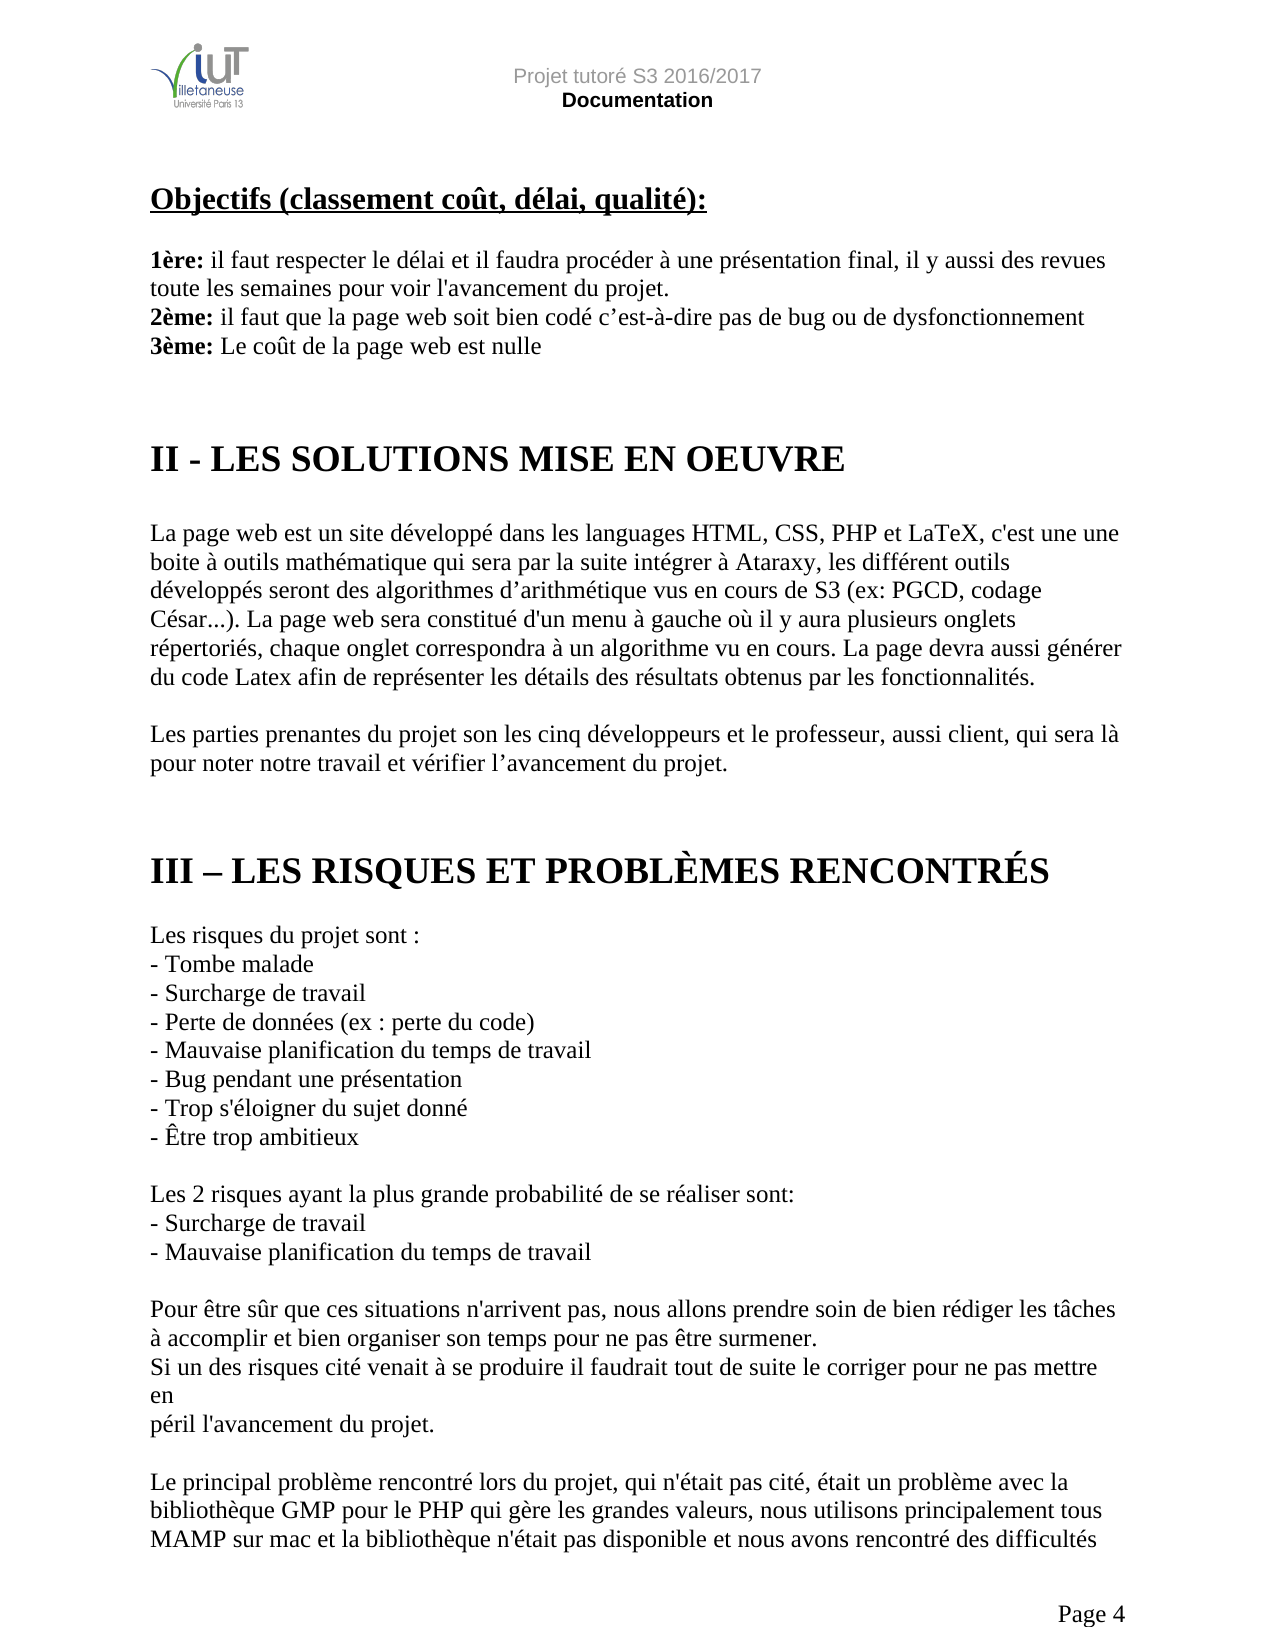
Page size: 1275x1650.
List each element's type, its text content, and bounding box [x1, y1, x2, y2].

text Les 2 risques ayant la plus grande probabilité de se réaliser sont: [150, 1179, 1125, 1208]
text - Trop s'éloigner du sujet donné [150, 1093, 1125, 1122]
text Si un des risques cité venait à se produire il faudrait tout de suite le corriger pour ne pas mettre en [150, 1352, 1125, 1409]
text Objectifs (classement coût, délai, qualité): [150, 180, 1125, 216]
picture [150, 35, 249, 122]
text - Mauvaise planification du temps de travail [150, 1237, 1125, 1266]
text Les parties prenantes du projet son les cinq développeurs et le professeur, aussi client, qui sera là pour noter notre travail et vérifier l’avancement du projet. [150, 719, 1125, 777]
text 2ème: il faut que la page web soit bien codé c’est-à-dire pas de bug ou de dysfonctionnement [150, 302, 1125, 331]
text II - LES SOLUTIONS MISE EN OEUVRE [150, 436, 1125, 479]
text 1ère: il faut respecter le délai et il faudra procéder à une présentation final, il y aussi des revues toute les semaines pour voir l'avancement du projet. [150, 245, 1125, 302]
text - Bug pendant une présentation [150, 1064, 1125, 1093]
text péril l'avancement du projet. [150, 1409, 1125, 1438]
text - Surcharge de travail [150, 1208, 1125, 1237]
text Les risques du projet sont : [150, 921, 1125, 949]
text Pour être sûr que ces situations n'arrivent pas, nous allons prendre soin de bien rédiger les tâches à accomplir et bien organiser son temps pour ne pas être surmener. [150, 1294, 1125, 1352]
text Le principal problème rencontré lors du projet, qui n'était pas cité, était un problème avec la bibliothèque GMP pour le PHP qui gère les grandes valeurs, nous utilisons principalement tous MAMP sur mac et la bibliothèque n'était pas disponible et nous avons rencontré des difficultés [150, 1467, 1125, 1553]
text - Mauvaise planification du temps de travail [150, 1036, 1125, 1064]
text III – LES RISQUES ET PROBLÈMES RENCONTRÉS [150, 849, 1125, 892]
text - Être trop ambitieux [150, 1122, 1125, 1151]
text - Surcharge de travail [150, 978, 1125, 1007]
text 3ème: Le coût de la page web est nulle [150, 331, 1125, 360]
text La page web est un site développé dans les languages HTML, CSS, PHP et LaTeX, c'est une une boite à outils mathématique qui sera par la suite intégrer à Ataraxy, les différent outils développés seront des algorithmes d’arithmétique vus en cours de S3 (ex: PGCD, codage César...). La page web sera constitué d'un menu à gauche où il y aura plusieurs onglets répertoriés, chaque onglet correspondra à un algorithme vu en cours. La page devra aussi générer du code Latex afin de représenter les détails des résultats obtenus par les fonctionnalités. [150, 518, 1125, 691]
text - Perte de données (ex : perte du code) [150, 1007, 1125, 1036]
text - Tombe malade [150, 949, 1125, 978]
